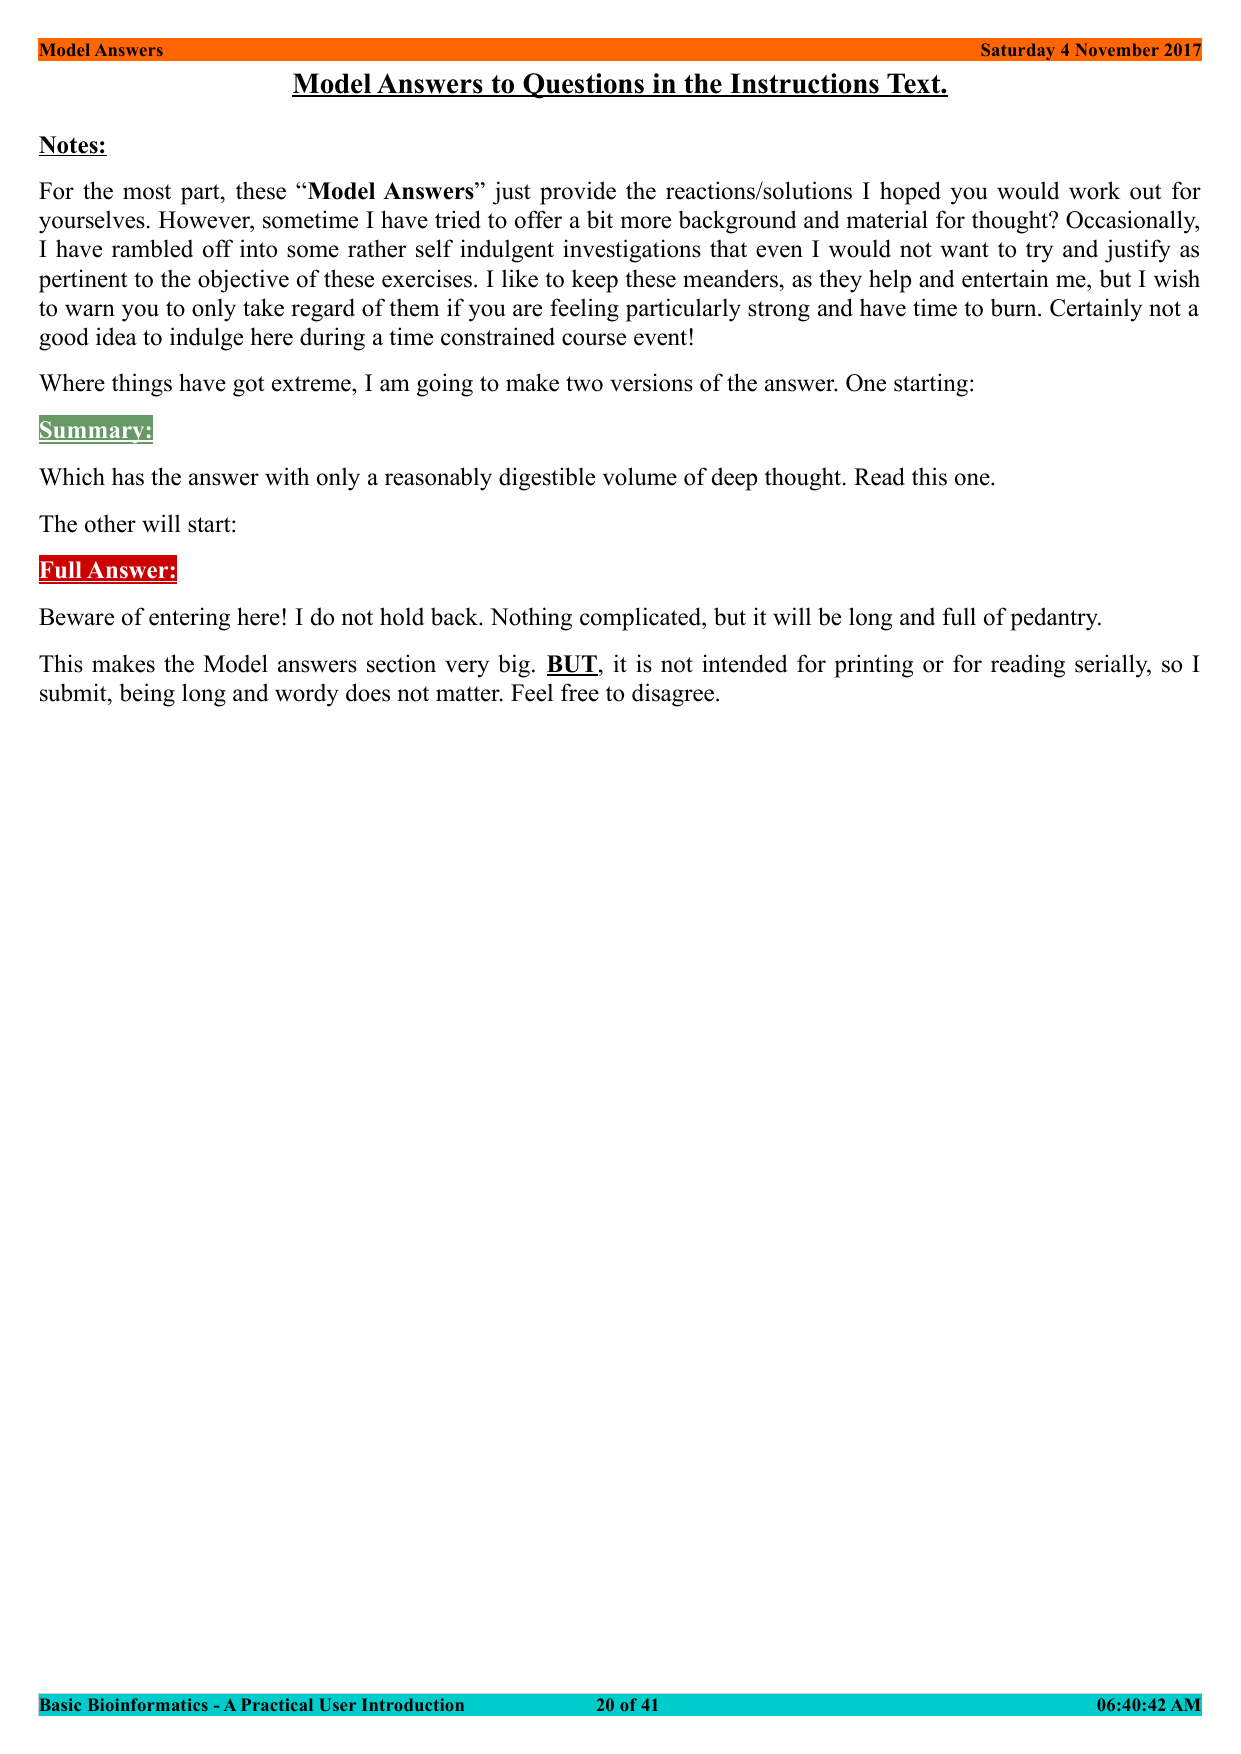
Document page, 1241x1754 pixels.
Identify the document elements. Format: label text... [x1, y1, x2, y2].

text Summary: [38, 415, 1202, 444]
text The other will start: [38, 509, 1202, 538]
text This makes the Model answers section very big. BUT, it is not intended for printing or for reading serially, so I submit, being long and wordy does not matter. Feel free to disagree. [38, 649, 1202, 707]
text Full Answer: [38, 555, 1202, 584]
text Where things have got extreme, I am going to make two versions of the answer. One starting: [38, 368, 1202, 397]
text Which has the answer with only a reasonably digestible volume of deep thought. Read this one. [38, 462, 1202, 491]
text Notes: [38, 129, 1202, 158]
text For the most part, these “Model Answers” just provide the reactions/solutions I hoped you would work out for yourselves. However, sometime I have tried to offer a bit more background and material for thought? Occasionally, I have rambled off into some rather self indulgent investigations that even I would not want to try and justify as pertinent to the objective of these exercises. I like to keep these meanders, as they help and entertain me, but I wish to warn you to only take regard of them if you are feeling particularly strong and have time to burn. Certainly not a good idea to indulge here during a time constrained course event! [38, 176, 1202, 351]
text Beware of entering here! I do not hold back. Nothing complicated, but it will be long and full of pedantry. [38, 602, 1202, 631]
text Model Answers to Questions in the Instructions Text. [38, 66, 1202, 100]
